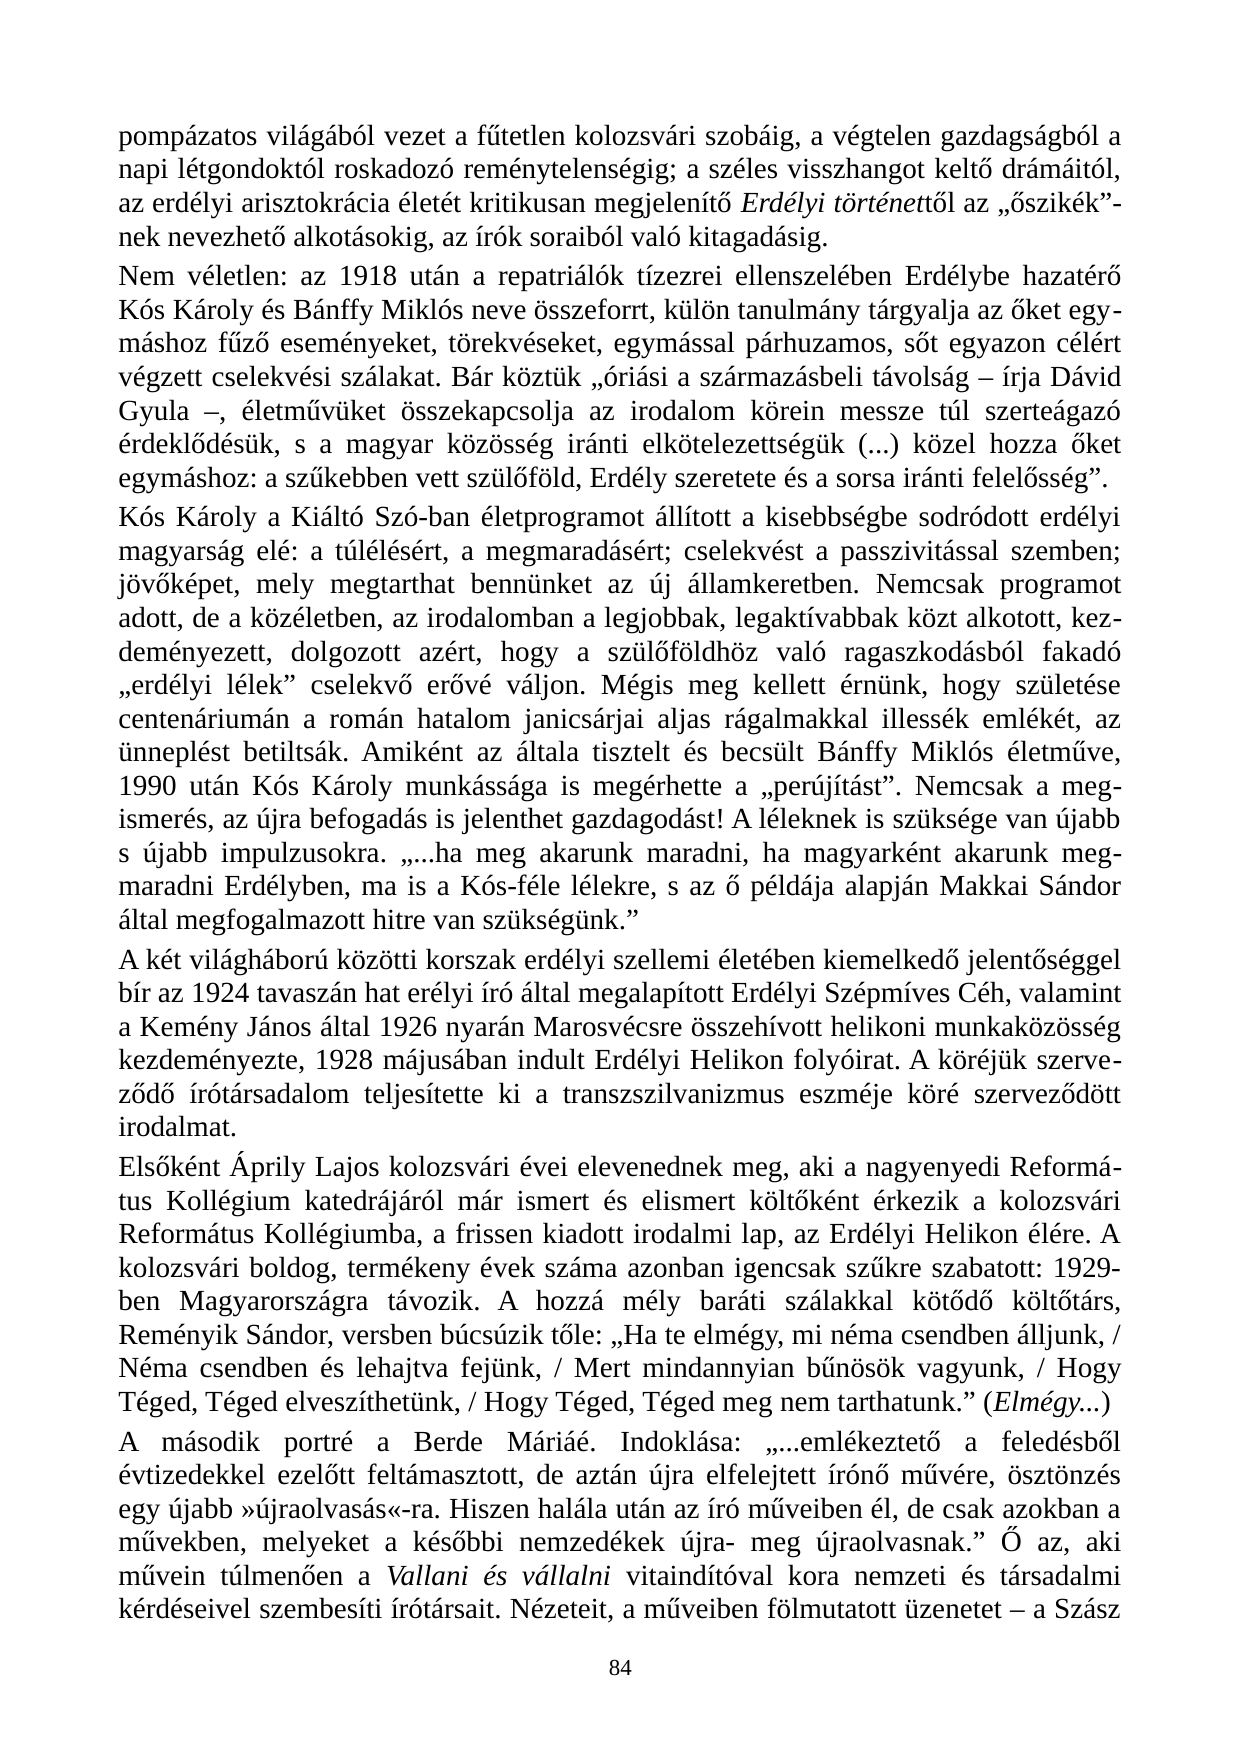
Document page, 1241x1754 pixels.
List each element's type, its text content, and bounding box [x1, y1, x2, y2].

text A két világháború közötti korszak erdélyi szellemi életében kiemelkedő jelentőséggel bír az 1924 tavaszán hat erélyi író által megalapított Erdélyi Szépmíves Céh, valamint a Kemény János által 1926 nyarán Marosvécsre összehívott helikoni munkaközösség kezdeményezte, 1928 májusában indult Erdélyi Helikon folyóirat. A köréjük szerve­ződő írótársadalom teljesítette ki a transzszilvanizmus eszméje köré szerveződött irodalmat. [118, 942, 1122, 1143]
text pompázatos világából vezet a fűtetlen kolozsvári szobáig, a végtelen gazdagságból a napi létgondoktól roskadozó reménytelenségig; a széles visszhangot keltő drámáitól, az erdélyi arisztokrácia életét kritikusan megjelenítő Erdélyi történettől az „őszikék”-nek nevezhető alkotásokig, az írók soraiból való kitagadásig. [118, 118, 1122, 252]
text A második portré a Berde Máriáé. Indoklása: „...emlékeztető a feledésből évtizedekkel ezelőtt feltámasztott, de aztán újra elfelejtett írónő művére, ösztönzés egy újabb »újraolvasás«-ra. Hiszen halála után az író műveiben él, de csak azokban a művekben, melyeket a későbbi nemzedékek újra- meg újraolvasnak.” Ő az, aki művein túlmenően a Vallani és vállalni vitaindítóval kora nemzeti és társadalmi kérdéseivel szembesíti írótársait. Nézeteit, a műveiben fölmutatott üzenetet – a Szász [118, 1424, 1122, 1625]
text Kós Károly a Kiáltó Szó-ban életprogramot állított a kisebbségbe sodródott erdélyi magyarság elé: a túlélésért, a megmaradásért; cselekvést a passzivitással szemben; jövőképet, mely megtarthat bennünket az új államkeretben. Nemcsak programot adott, de a közéletben, az irodalomban a legjobbak, legaktívabbak közt alkotott, kez­de­ményezett, dolgozott azért, hogy a szülőföldhöz való ragaszkodásból fakadó „erdélyi lélek” cselekvő erővé váljon. Mégis meg kellett érnünk, hogy születése centenáriumán a román hatalom janicsárjai aljas rágalmakkal illessék emlékét, az ünneplést betiltsák. Amiként az általa tisztelt és becsült Bánffy Miklós életműve, 1990 után Kós Károly munkássága is megérhette a „perújítást”. Nemcsak a meg­ismerés, az újra befogadás is jelenthet gazdagodást! A léleknek is szüksége van újabb s újabb impulzusokra. „...ha meg akarunk maradni, ha magyarként akarunk meg­maradni Erdélyben, ma is a Kós-féle lélekre, s az ő példája alapján Makkai Sándor által megfogalmazott hitre van szükségünk.” [118, 499, 1122, 936]
text Elsőként Áprily Lajos kolozsvári évei elevenednek meg, aki a nagyenyedi Reformá­tus Kollégium katedrájáról már ismert és elismert költőként érkezik a kolozsvári Református Kollégiumba, a frissen kiadott irodalmi lap, az Erdélyi Helikon élére. A kolozsvári boldog, termékeny évek száma azonban igencsak szűkre szabatott: 1929-ben Magyarországra távozik. A hozzá mély baráti szálakkal kötődő költőtárs, Reményik Sándor, versben búcsúzik tőle: „Ha te elmégy, mi néma csendben álljunk, / Néma csendben és lehajtva fejünk, / Mert mindannyian bűnösök vagyunk, / Hogy Téged, Téged elveszíthetünk, / Hogy Téged, Téged meg nem tarthatunk.” (Elmégy...) [118, 1149, 1122, 1418]
text Nem véletlen: az 1918 után a repatriálók tízezrei ellenszelében Erdélybe hazatérő Kós Károly és Bánffy Miklós neve összeforrt, külön tanulmány tárgyalja az őket egy­máshoz fűző eseményeket, törekvéseket, egymással párhuzamos, sőt egyazon célért végzett cselekvési szálakat. Bár köztük „óriási a származásbeli távolság – írja Dávid Gyula –, életművüket összekapcsolja az irodalom körein messze túl szerteágazó érdeklődésük, s a magyar közösség iránti elkötelezettségük (...) közel hozza őket egymáshoz: a szűkebben vett szülőföld, Erdély szeretete és a sorsa iránti felelősség”. [118, 258, 1122, 493]
